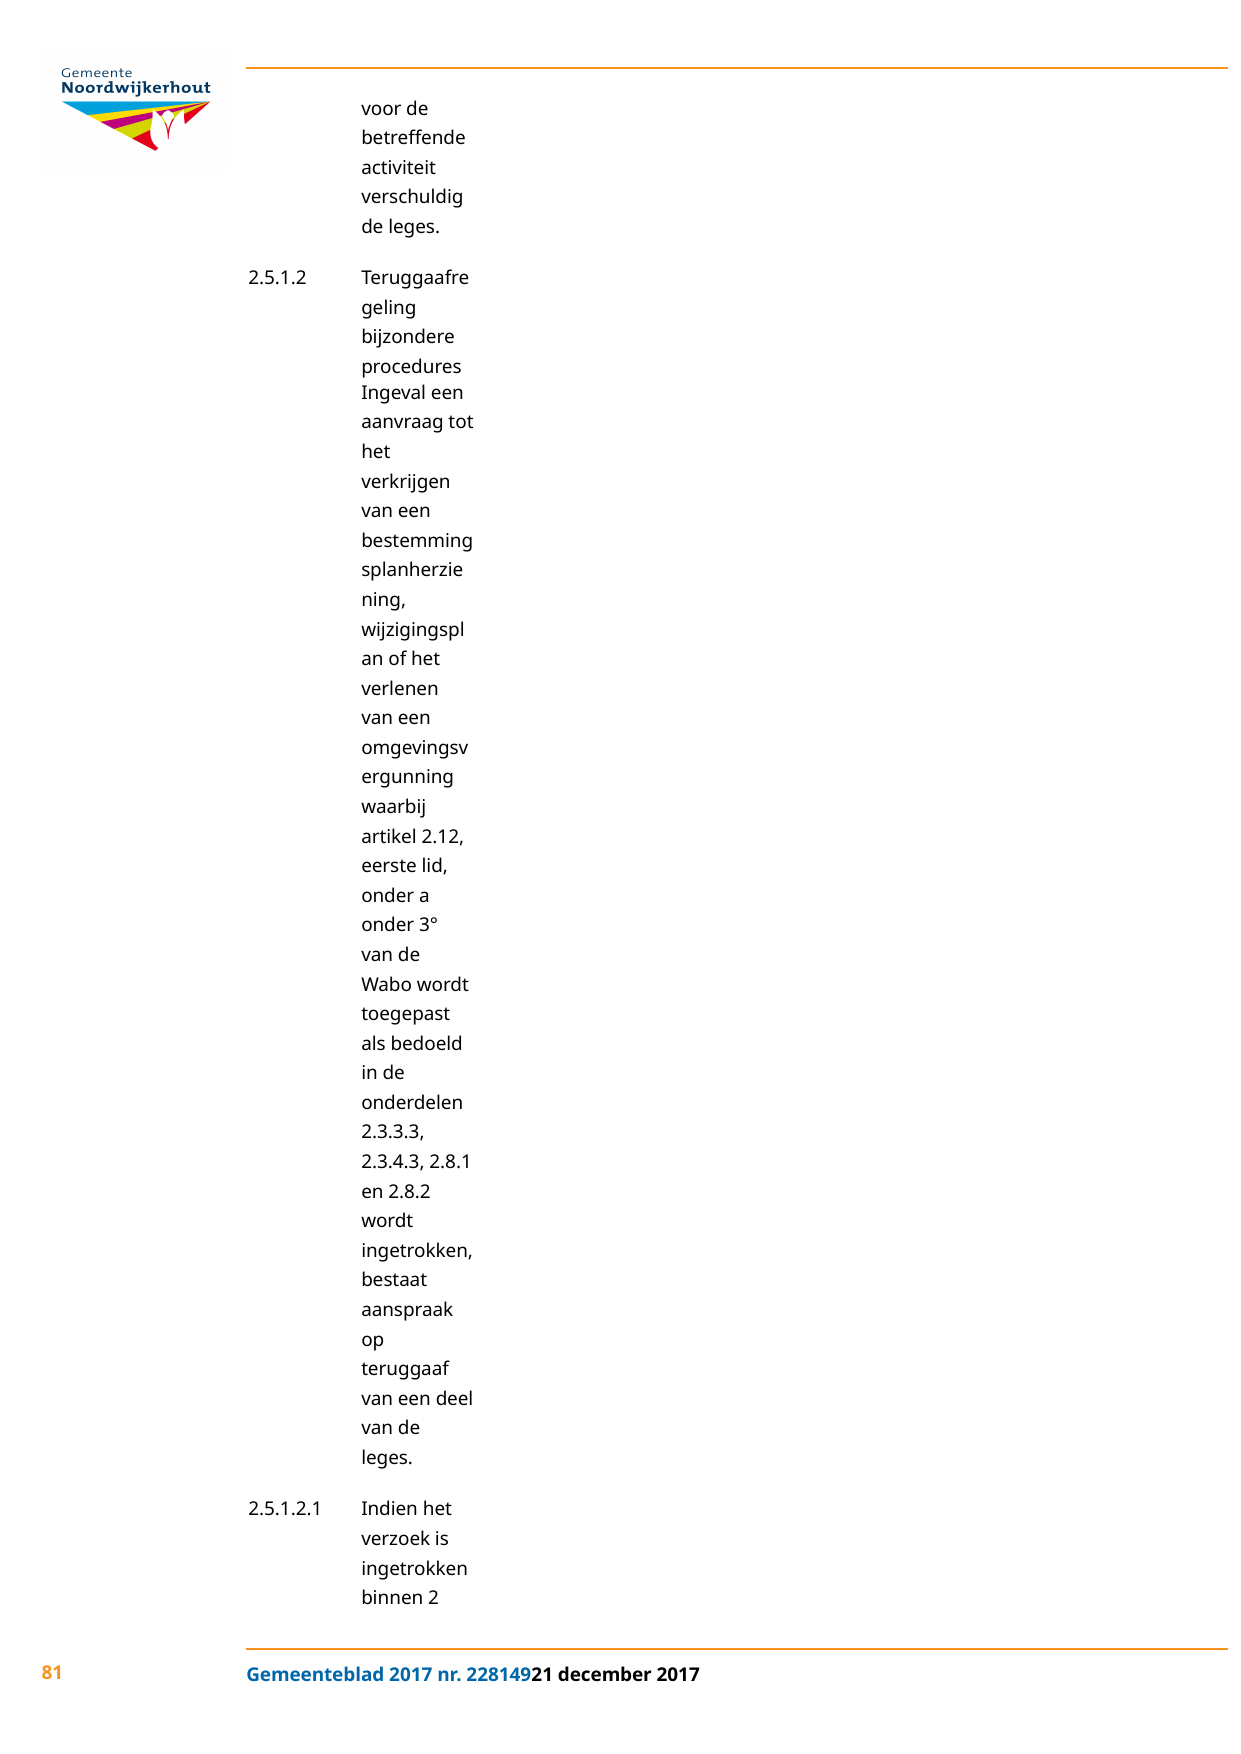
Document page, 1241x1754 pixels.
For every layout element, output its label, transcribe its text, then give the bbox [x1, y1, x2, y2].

table_cell 2.5.1.2 [248, 265, 361, 379]
table_cell [474, 95, 587, 239]
table_cell [587, 265, 700, 379]
table_cell [248, 95, 361, 239]
table_cell [474, 379, 587, 1470]
table_cell [474, 265, 587, 379]
table_cell [587, 1496, 700, 1610]
table_cell [587, 95, 700, 239]
table_cell [587, 1470, 700, 1496]
table_cell [361, 239, 474, 264]
table_cell [248, 379, 361, 1470]
table_cell 2.5.1.2.1 [248, 1496, 361, 1610]
table_cell [587, 379, 700, 1470]
table_cell [474, 1470, 587, 1496]
table_cell [474, 239, 587, 264]
table_cell [248, 1470, 361, 1496]
table_cell [587, 239, 700, 264]
table_cell [474, 1496, 587, 1610]
table_cell Indien het verzoek is ingetrokken binnen 2 [361, 1496, 474, 1610]
table_cell voor de betreffende activiteit verschuldigde leges. [361, 95, 474, 239]
table_cell Teruggaafregeling bijzondere procedures [361, 265, 474, 379]
table_cell [361, 1470, 474, 1496]
table_cell Ingeval een aanvraag tot het verkrijgen van een bestemmingsplanherziening, wijzigingsplan of het verlenen van een omgevingsvergunning waarbij artikel 2.12, eerste lid, onder a onder 3° van de Wabo wordt toegepast als bedoeld in de onderdelen 2.3.3.3, 2.3.4.3, 2.8.1 en 2.8.2 wordt ingetrokken, bestaat aanspraak op teruggaaf van een deel van de leges. [361, 379, 474, 1470]
table_cell [248, 239, 361, 264]
picture [41, 47, 231, 172]
